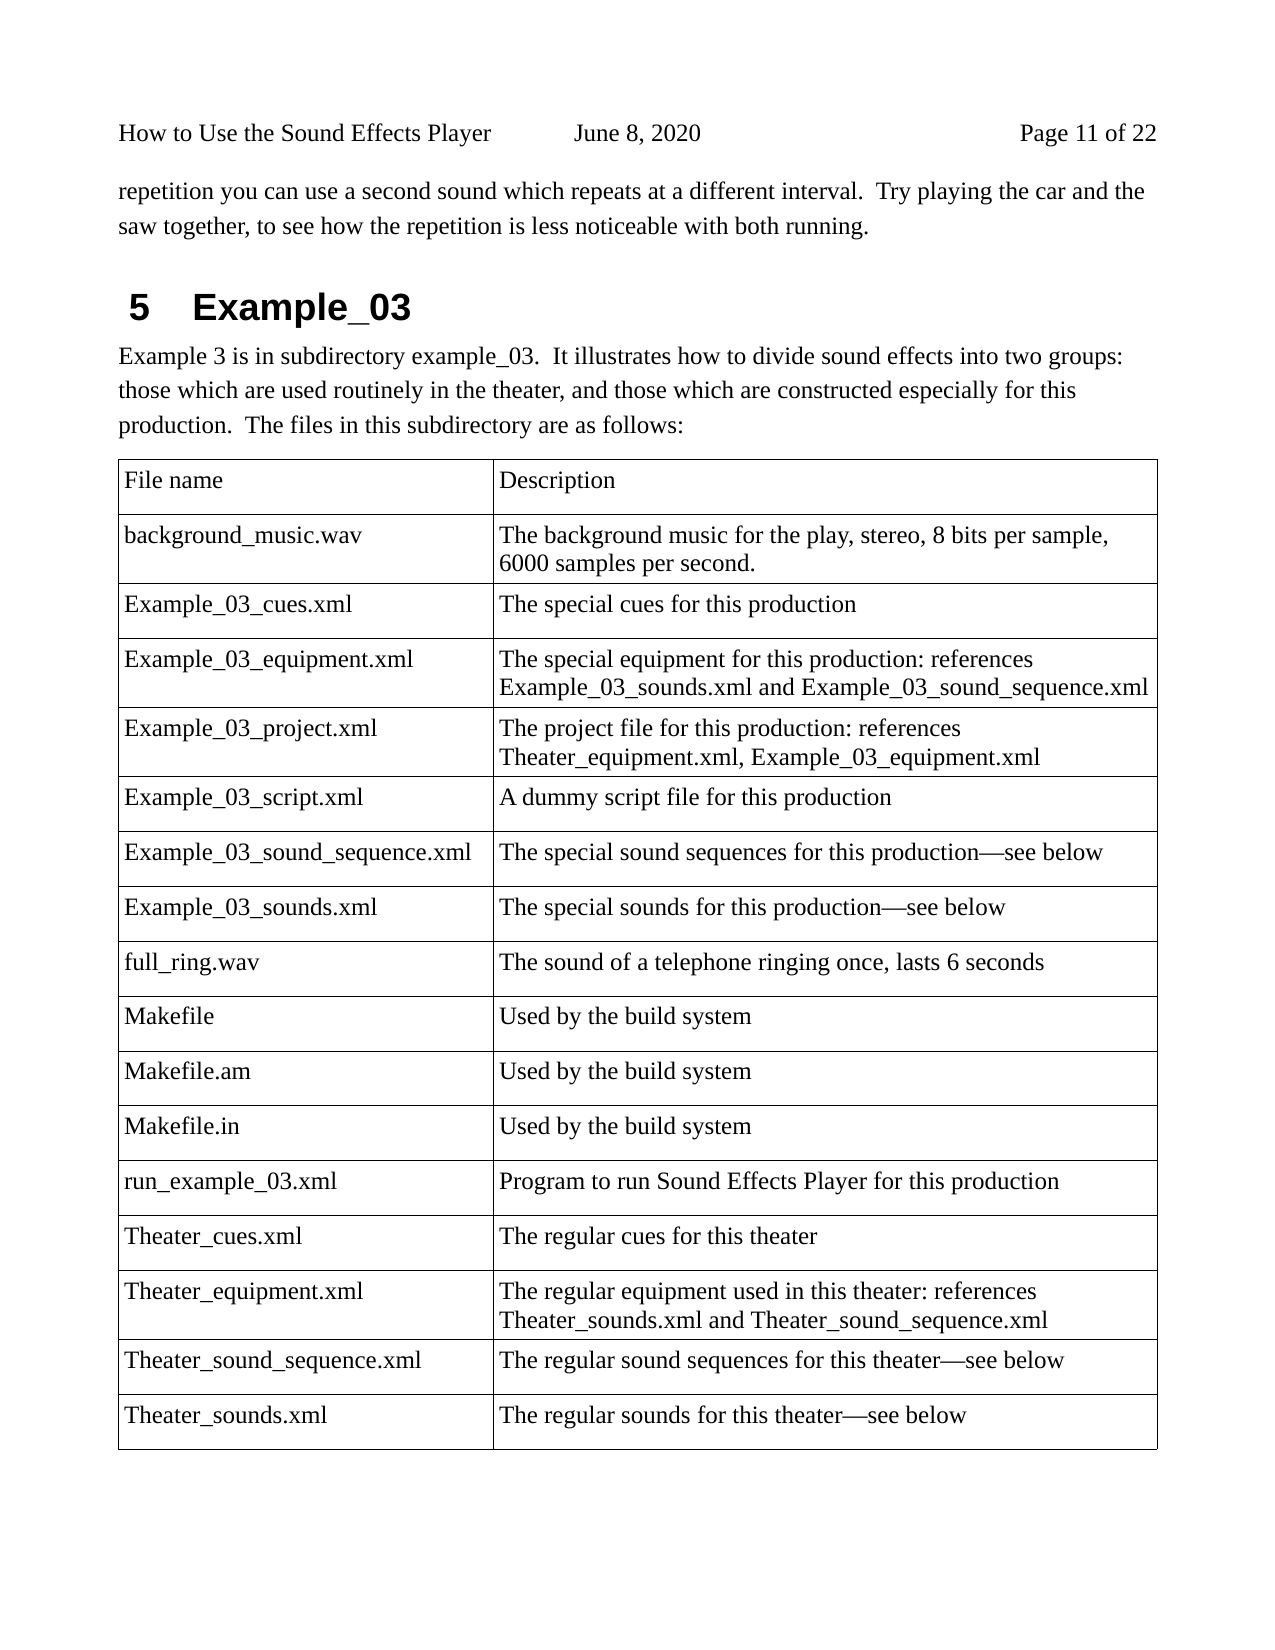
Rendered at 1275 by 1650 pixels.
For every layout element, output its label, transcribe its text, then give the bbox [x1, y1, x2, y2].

table_cell The regular sound sequences for this theater—see below [494, 1340, 1157, 1394]
table_cell Makefile.am [119, 1052, 493, 1105]
table_cell Theater_sounds.xml [119, 1395, 493, 1449]
table_cell The sound of a telephone ringing once, lasts 6 seconds [494, 942, 1157, 996]
table_cell Example_03_equipment.xml [119, 639, 493, 707]
table_cell Example_03_project.xml [119, 708, 493, 776]
table_cell A dummy script file for this production [494, 777, 1157, 831]
text Example 3 is in subdirectory example_03. It illustrates how to divide sound effects into two groups: those which are used routinely in the theater, and those which are constructed especially for this production. The files in this subdirectory are as follows: [118, 341, 1157, 439]
table_cell Example_03_cues.xml [119, 584, 493, 638]
table_cell The special equipment for this production: references Example_03_sounds.xml and Example_03_sound_sequence.xml [494, 639, 1157, 707]
table_cell The background music for the play, stereo, 8 bits per sample, 6000 samples per second. [494, 515, 1157, 583]
table_cell Theater_sound_sequence.xml [119, 1340, 493, 1394]
table_cell Example_03_sounds.xml [119, 887, 493, 941]
table_cell The regular equipment used in this theater: references Theater_sounds.xml and Theater_sound_sequence.xml [494, 1271, 1157, 1339]
text repetition you can use a second sound which repeats at a different interval. Try playing the car and the saw together, to see how the repetition is less noticeable with both running. [118, 176, 1157, 239]
table_cell full_ring.wav [119, 942, 493, 996]
table_cell The regular sounds for this theater—see below [494, 1395, 1157, 1449]
table_cell The project file for this production: references Theater_equipment.xml, Example_03_equipment.xml [494, 708, 1157, 776]
table_header Description [494, 460, 1157, 514]
table_cell The regular cues for this theater [494, 1216, 1157, 1270]
table_cell Example_03_script.xml [119, 777, 493, 831]
table_cell Theater_cues.xml [119, 1216, 493, 1270]
table_cell Used by the build system [494, 997, 1157, 1051]
table_header File name [119, 460, 493, 514]
table_cell Program to run Sound Effects Player for this production [494, 1161, 1157, 1215]
table_cell run_example_03.xml [119, 1161, 493, 1215]
table_cell Makefile.in [119, 1106, 493, 1160]
table_cell The special cues for this production [494, 584, 1157, 638]
table_cell Example_03_sound_sequence.xml [119, 832, 493, 886]
table_cell The special sounds for this production—see below [494, 887, 1157, 941]
table_cell Used by the build system [494, 1052, 1157, 1105]
table_cell background_music.wav [119, 515, 493, 583]
table_cell Makefile [119, 997, 493, 1051]
table_cell Used by the build system [494, 1106, 1157, 1160]
subtitle Example_03 [118, 285, 1157, 328]
table_cell Theater_equipment.xml [119, 1271, 493, 1339]
table_cell The special sound sequences for this production—see below [494, 832, 1157, 886]
